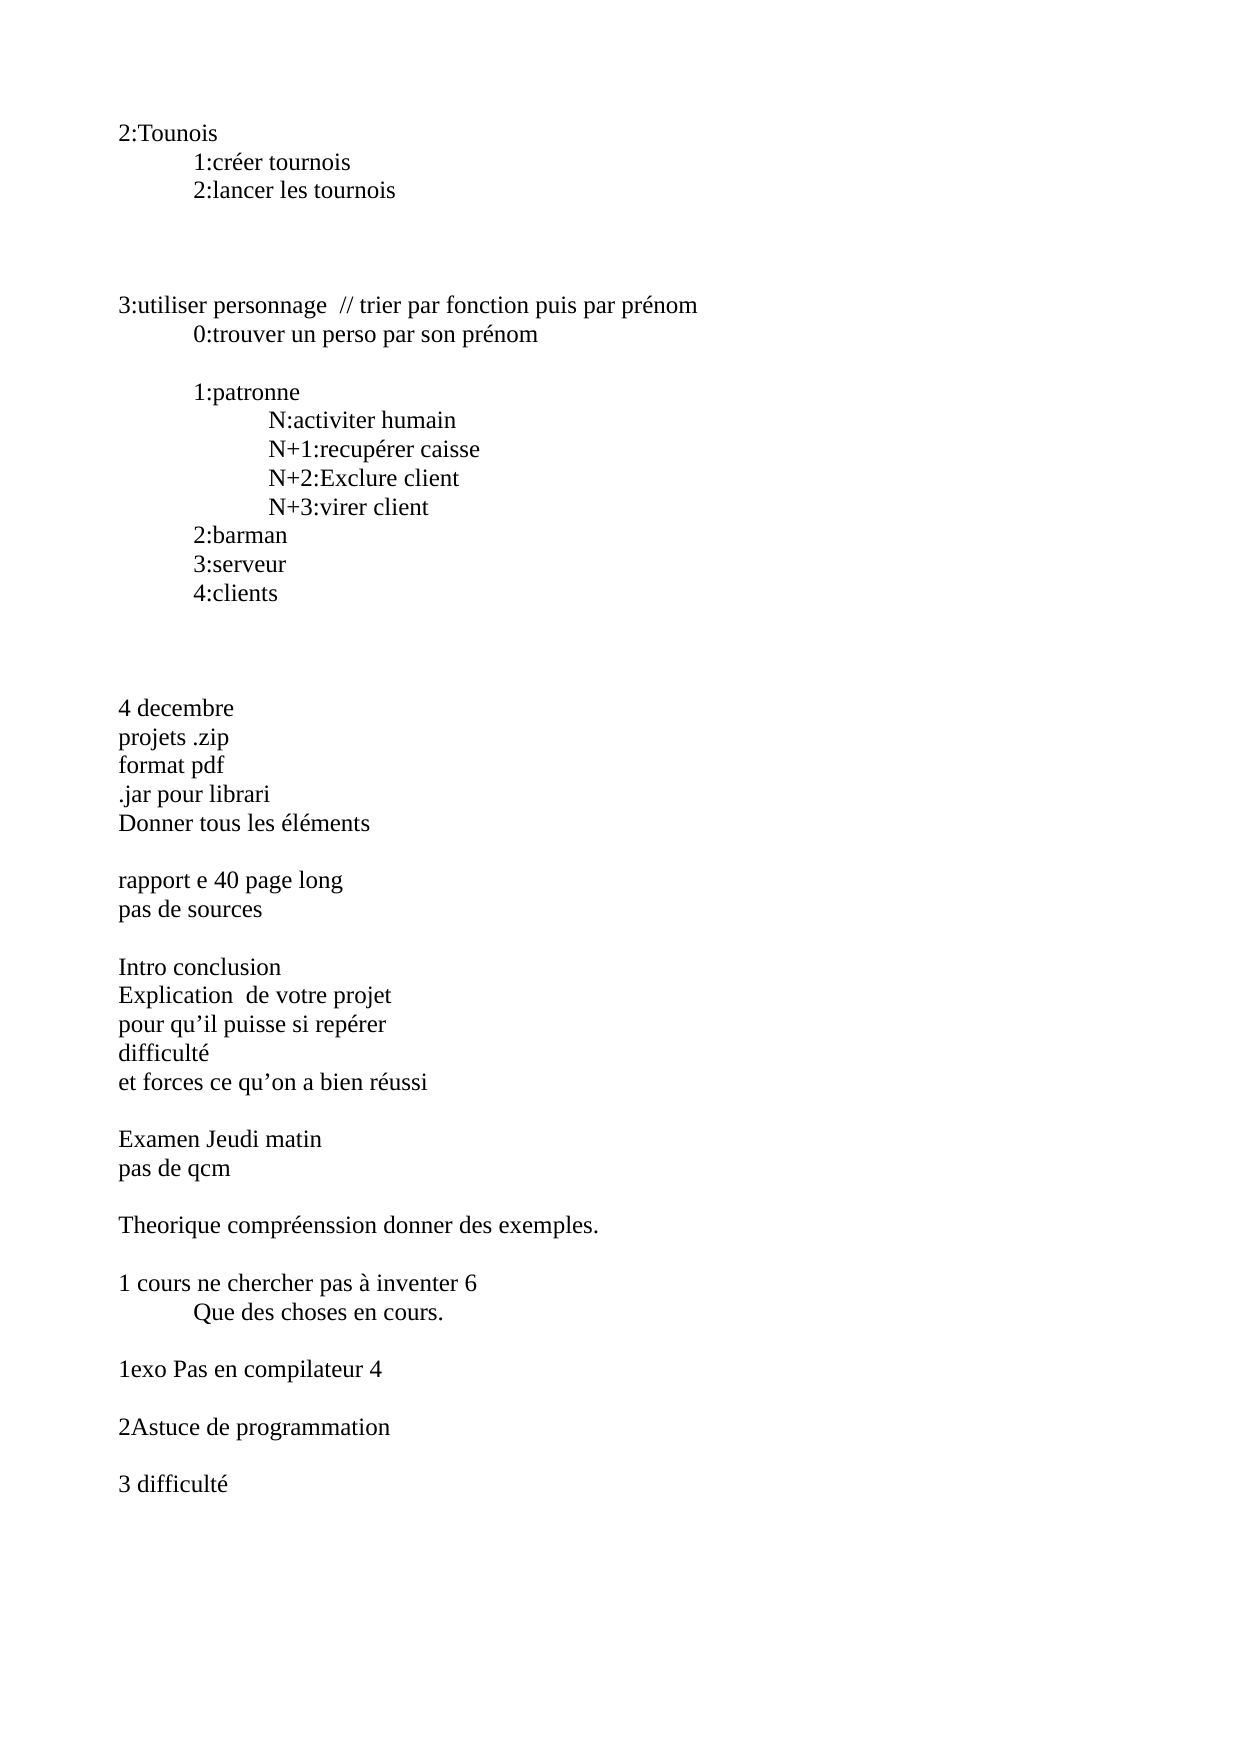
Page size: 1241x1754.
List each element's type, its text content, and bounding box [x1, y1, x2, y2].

text 3:utiliser personnage // trier par fonction puis par prénom [118, 291, 1122, 319]
text N+3:virer client [118, 492, 1122, 521]
text N+1:recupérer caisse [118, 434, 1122, 463]
text 2:lancer les tournois [118, 176, 1122, 204]
text 0:trouver un perso par son prénom [118, 319, 1122, 348]
text Examen Jeudi matin [118, 1124, 1122, 1153]
text pas de sources [118, 894, 1122, 923]
text 1:patronne [118, 377, 1122, 406]
text Explication de votre projet [118, 981, 1122, 1009]
text 3:serveur [118, 549, 1122, 578]
text 1exo Pas en compilateur 4 [118, 1354, 1122, 1383]
text 1 cours ne chercher pas à inventer 6 [118, 1268, 1122, 1297]
text pas de qcm [118, 1153, 1122, 1182]
text 1:créer tournois [118, 147, 1122, 176]
text rapport e 40 page long [118, 866, 1122, 894]
text Theorique compréenssion donner des exemples. [118, 1211, 1122, 1239]
text Que des choses en cours. [118, 1297, 1122, 1326]
text Intro conclusion [118, 952, 1122, 981]
text pour qu’il puisse si repérer [118, 1009, 1122, 1038]
text 2Astuce de programmation [118, 1412, 1122, 1441]
text 2:Tounois [118, 118, 1122, 147]
text .jar pour librari [118, 779, 1122, 808]
text projets .zip [118, 722, 1122, 751]
text N+2:Exclure client [118, 463, 1122, 492]
text 4 decembre [118, 693, 1122, 722]
text 4:clients [118, 578, 1122, 607]
text et forces ce qu’on a bien réussi [118, 1067, 1122, 1096]
text 3 difficulté [118, 1469, 1122, 1498]
text 2:barman [118, 521, 1122, 549]
text difficulté [118, 1038, 1122, 1067]
text Donner tous les éléments [118, 808, 1122, 837]
text format pdf [118, 751, 1122, 779]
text N:activiter humain [118, 406, 1122, 434]
